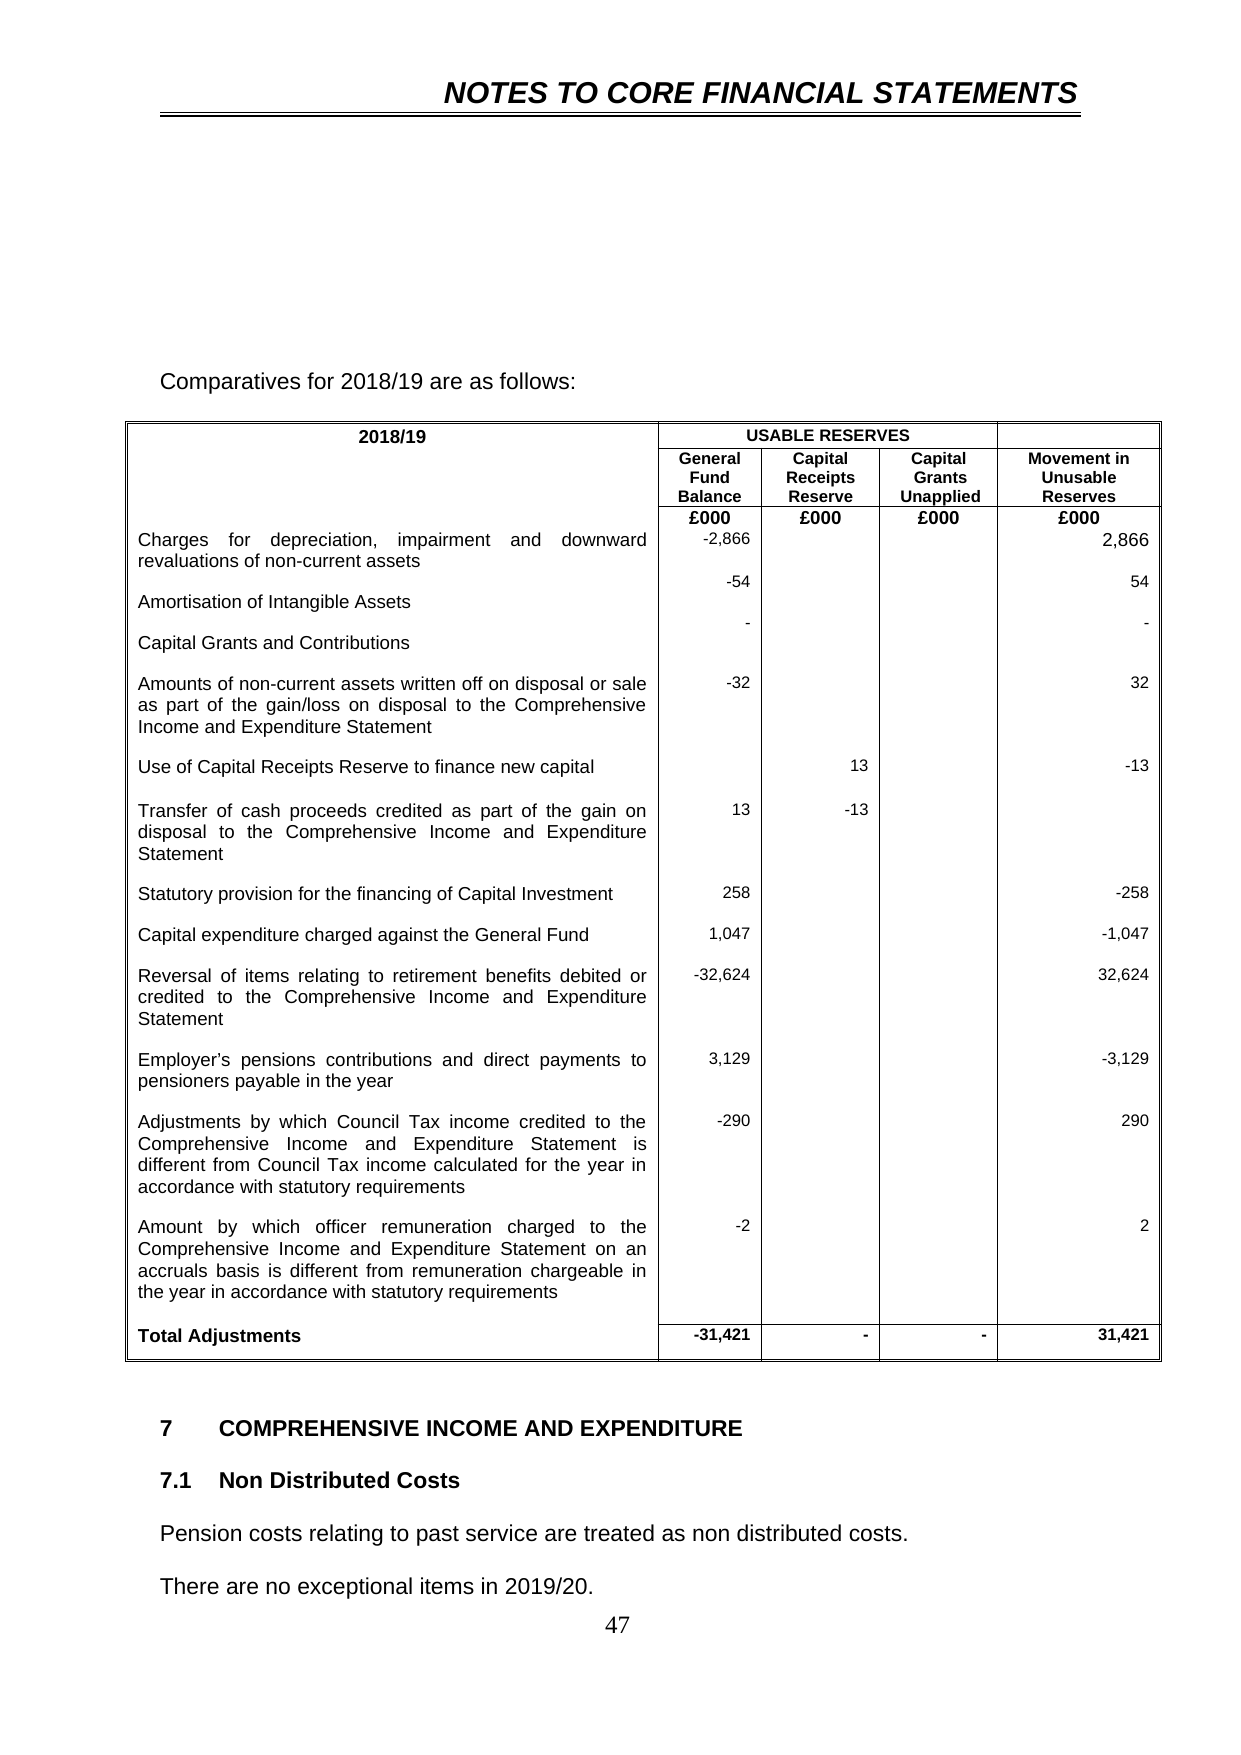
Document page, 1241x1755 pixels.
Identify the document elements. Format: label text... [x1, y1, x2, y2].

table_cell [128, 653, 658, 672]
table_cell [659, 632, 761, 653]
table_cell [128, 1197, 658, 1216]
table_cell [762, 1049, 879, 1092]
table_cell [659, 737, 761, 756]
table_cell [128, 946, 658, 965]
table_cell [998, 905, 1159, 924]
table_cell [128, 737, 658, 756]
table_cell [880, 1216, 997, 1324]
table_cell Capital expenditure charged against the General Fund [128, 924, 658, 946]
table_cell [762, 673, 879, 737]
table_cell [128, 864, 658, 883]
table_cell Amount by which officer remuneration charged to the Comprehensive Income and Expenditure Statement on an accruals basis is different from remuneration chargeable in the year in accordance with statutory requirements [128, 1216, 658, 1324]
table_cell [880, 1049, 997, 1092]
table_cell 290 [998, 1111, 1159, 1197]
table_cell [880, 1092, 997, 1111]
table_cell -32 [659, 673, 761, 737]
table_cell [128, 448, 658, 506]
table_cell [880, 965, 997, 1029]
table_cell -290 [659, 1111, 761, 1197]
table_cell 54 [998, 572, 1159, 591]
table_cell [880, 1029, 997, 1048]
table_cell [998, 1197, 1159, 1216]
table_cell 32 [998, 673, 1159, 737]
table_cell [659, 591, 761, 612]
table_cell [128, 572, 658, 591]
table_cell Employer’s pensions contributions and direct payments to pensioners payable in the year [128, 1049, 658, 1092]
table_cell [998, 653, 1159, 672]
table_cell - [998, 613, 1159, 632]
table_cell [128, 1092, 658, 1111]
table_cell [880, 1111, 997, 1197]
table_cell -2,866 [659, 529, 761, 572]
table_cell [762, 613, 879, 632]
table_cell [880, 653, 997, 672]
table_cell Movement in Unusable Reserves [998, 449, 1159, 506]
table_cell Use of Capital Receipts Reserve to finance new capital [128, 756, 658, 778]
table_cell [880, 864, 997, 883]
table_cell [128, 778, 658, 799]
table_cell [880, 673, 997, 737]
text Comparatives for 2018/19 are as follows: [159, 368, 1081, 394]
table_cell [998, 799, 1159, 864]
table_cell 13 [762, 756, 879, 778]
table_cell [659, 946, 761, 965]
table_cell [880, 737, 997, 756]
text There are no exceptional items in 2019/20. [159, 1573, 1081, 1599]
table_cell [880, 778, 997, 799]
table_cell [998, 778, 1159, 799]
table_cell - [880, 1325, 997, 1359]
table_cell 3,129 [659, 1049, 761, 1092]
table_cell -13 [998, 756, 1159, 778]
table_cell [998, 864, 1159, 883]
table_cell [762, 864, 879, 883]
table_cell Adjustments by which Council Tax income credited to the Comprehensive Income and Expenditure Statement is different from Council Tax income calculated for the year in accordance with statutory requirements [128, 1111, 658, 1197]
table_cell [762, 632, 879, 653]
table_cell [998, 946, 1159, 965]
table_cell £000 [659, 507, 761, 529]
table_cell Capital Grants Unapplied [880, 449, 997, 506]
table_cell Transfer of cash proceeds credited as part of the gain on disposal to the Comprehensive Income and Expenditure Statement [128, 799, 658, 864]
table_cell -2 [659, 1216, 761, 1324]
table_cell [762, 1092, 879, 1111]
table_cell [762, 572, 879, 591]
table_cell 13 [659, 799, 761, 864]
table_cell [128, 613, 658, 632]
subtitle 7.1 Non Distributed Costs [159, 1467, 1081, 1494]
table_cell 32,624 [998, 965, 1159, 1029]
table_cell [128, 1029, 658, 1048]
table_cell [659, 756, 761, 778]
table_cell Total Adjustments [128, 1324, 658, 1359]
table_cell Statutory provision for the financing of Capital Investment [128, 883, 658, 905]
table_cell £000 [880, 507, 997, 529]
table_cell -54 [659, 572, 761, 591]
table_cell [880, 756, 997, 778]
table_cell [762, 924, 879, 946]
table_cell [659, 778, 761, 799]
table_cell [998, 632, 1159, 653]
table_cell [659, 905, 761, 924]
table_cell [998, 737, 1159, 756]
table_cell [762, 965, 879, 1029]
table_cell Capital Grants and Contributions [128, 632, 658, 653]
table_cell [762, 1111, 879, 1197]
table_cell - [659, 613, 761, 632]
table_header USABLE RESERVES [659, 424, 997, 447]
table_cell -31,421 [659, 1325, 761, 1359]
table_cell [762, 778, 879, 799]
table_cell 258 [659, 883, 761, 905]
text Pension costs relating to past service are treated as non distributed costs. [159, 1520, 1081, 1546]
table_cell -32,624 [659, 965, 761, 1029]
table_cell 1,047 [659, 924, 761, 946]
table_cell [880, 572, 997, 591]
text 7 COMPREHENSIVE INCOME AND EXPENDITURE [159, 1414, 1081, 1441]
table_cell Charges for depreciation, impairment and downward revaluations of non-current assets [128, 529, 658, 572]
table_cell [998, 1092, 1159, 1111]
table_cell [659, 864, 761, 883]
table_cell [128, 506, 658, 529]
table_cell Capital Receipts Reserve [762, 449, 879, 506]
table_cell [880, 924, 997, 946]
table_header 2018/19 [128, 424, 658, 447]
table_cell [880, 632, 997, 653]
table_cell [998, 1029, 1159, 1048]
table_cell Amounts of non-current assets written off on disposal or sale as part of the gain/loss on disposal to the Comprehensive Income and Expenditure Statement [128, 673, 658, 737]
table_cell 31,421 [998, 1325, 1159, 1359]
table_cell -13 [762, 799, 879, 864]
table_cell Reversal of items relating to retirement benefits debited or credited to the Comprehensive Income and Expenditure Statement [128, 965, 658, 1029]
table_cell Amortisation of Intangible Assets [128, 591, 658, 612]
table_cell [762, 883, 879, 905]
table_cell [659, 653, 761, 672]
table_header [998, 424, 1159, 447]
table_cell 2 [998, 1216, 1159, 1324]
table_cell [880, 529, 997, 572]
table_cell [880, 799, 997, 864]
table_cell -258 [998, 883, 1159, 905]
table_cell [659, 1197, 761, 1216]
table_cell - [762, 1325, 879, 1359]
table_cell [880, 946, 997, 965]
table_cell [998, 591, 1159, 612]
table_cell [762, 946, 879, 965]
table_cell [762, 529, 879, 572]
table_cell [762, 1197, 879, 1216]
table_cell [762, 1029, 879, 1048]
table_cell [762, 905, 879, 924]
table_cell [762, 653, 879, 672]
table_cell -1,047 [998, 924, 1159, 946]
table_cell [762, 591, 879, 612]
table_cell [880, 1197, 997, 1216]
table_cell [880, 883, 997, 905]
table_cell [880, 905, 997, 924]
table_cell General Fund Balance [659, 449, 761, 506]
table_cell [880, 613, 997, 632]
table_cell [659, 1029, 761, 1048]
table_cell £000 [762, 507, 879, 529]
table_cell [880, 591, 997, 612]
table_cell [659, 1092, 761, 1111]
table_cell [762, 737, 879, 756]
table_cell -3,129 [998, 1049, 1159, 1092]
table_cell [762, 1216, 879, 1324]
table_cell 2,866 [998, 529, 1159, 572]
table_cell £000 [998, 507, 1159, 529]
table_cell [128, 905, 658, 924]
